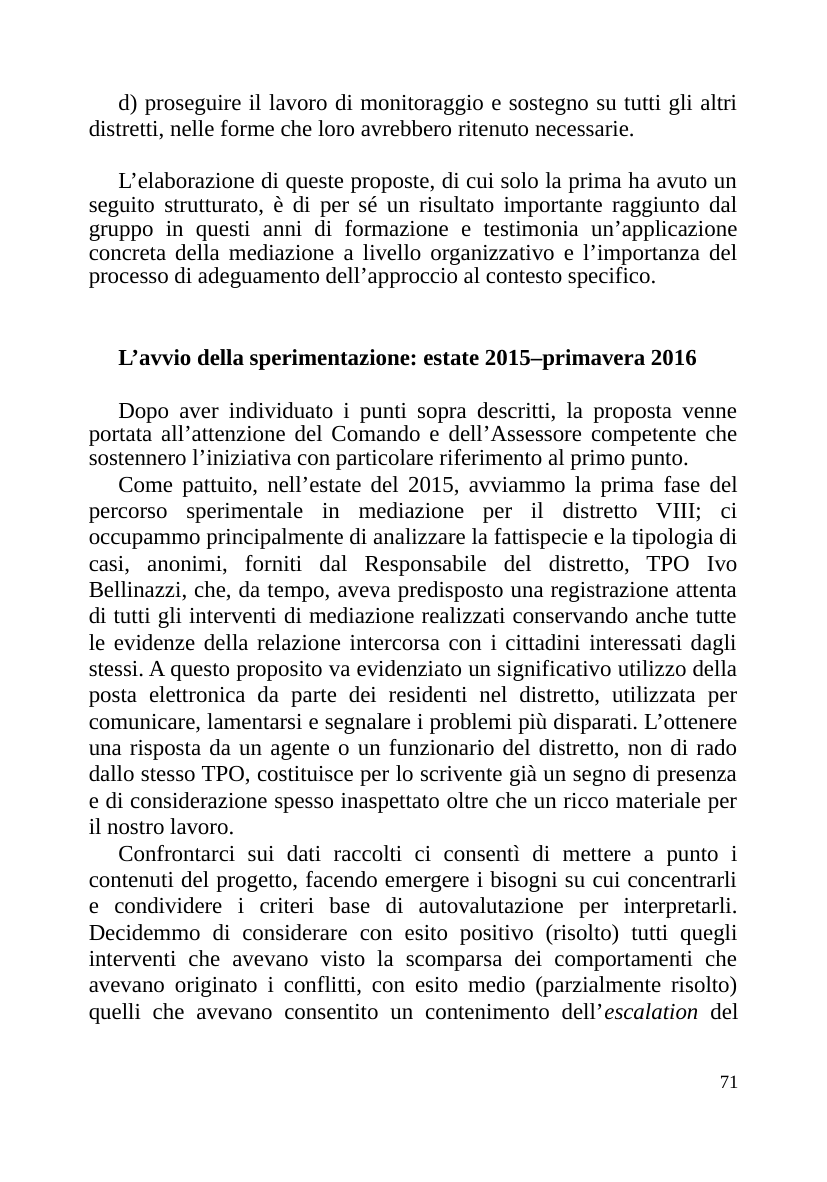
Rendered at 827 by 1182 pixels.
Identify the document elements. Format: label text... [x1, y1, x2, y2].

text L’avvio della sperimentazione: estate 2015–primavera 2016 [88, 344, 738, 370]
text Dopo aver individuato i punti sopra descritti, la proposta venne portata all’attenzione del Comando e dell’Assessore competente che sostennero l’iniziativa con particolare riferimento al primo punto. [88, 397, 738, 471]
text Confrontarci sui dati raccolti ci consentì di mettere a punto i contenuti del progetto, facendo emergere i bisogni su cui concentrarli e condividere i criteri base di autovalutazione per interpretarli. Decidemmo di considerare con esito positivo (risolto) tutti quegli interventi che avevano visto la scomparsa dei comportamenti che avevano originato i conflitti, con esito medio (parzialmente risolto) quelli che avevano consentito un contenimento dell’escalation del [88, 839, 738, 1024]
text d) proseguire il lavoro di monitoraggio e sostegno su tutti gli altri distretti, nelle forme che loro avrebbero ritenuto necessarie. [88, 88, 738, 141]
text L’elaborazione di queste proposte, di cui solo la prima ha avuto un seguito strutturato, è di per sé un risultato importante raggiunto dal gruppo in questi anni di formazione e testimonia un’applicazione concreta della mediazione a livello organizzativo e l’importanza del processo di adeguamento dell’approccio al contesto specifico. [88, 168, 738, 289]
text Come pattuito, nell’estate del 2015, avviammo la prima fase del percorso sperimentale in mediazione per il distretto VIII; ci occupammo principalmente di analizzare la fattispecie e la tipologia di casi, anonimi, forniti dal Responsabile del distretto, TPO Ivo Bellinazzi, che, da tempo, aveva predisposto una registrazione attenta di tutti gli interventi di mediazione realizzati conservando anche tutte le evidenze della relazione intercorsa con i cittadini interessati dagli stessi. A questo proposito va evidenziato un significativo utilizzo della posta elettronica da parte dei residenti nel distretto, utilizzata per comunicare, lamentarsi e segnalare i problemi più disparati. L’ottenere una risposta da un agente o un funzionario del distretto, non di rado dallo stesso TPO, costituisce per lo scrivente già un segno di presenza e di considerazione spesso inaspettato oltre che un ricco materiale per il nostro lavoro. [88, 471, 738, 839]
